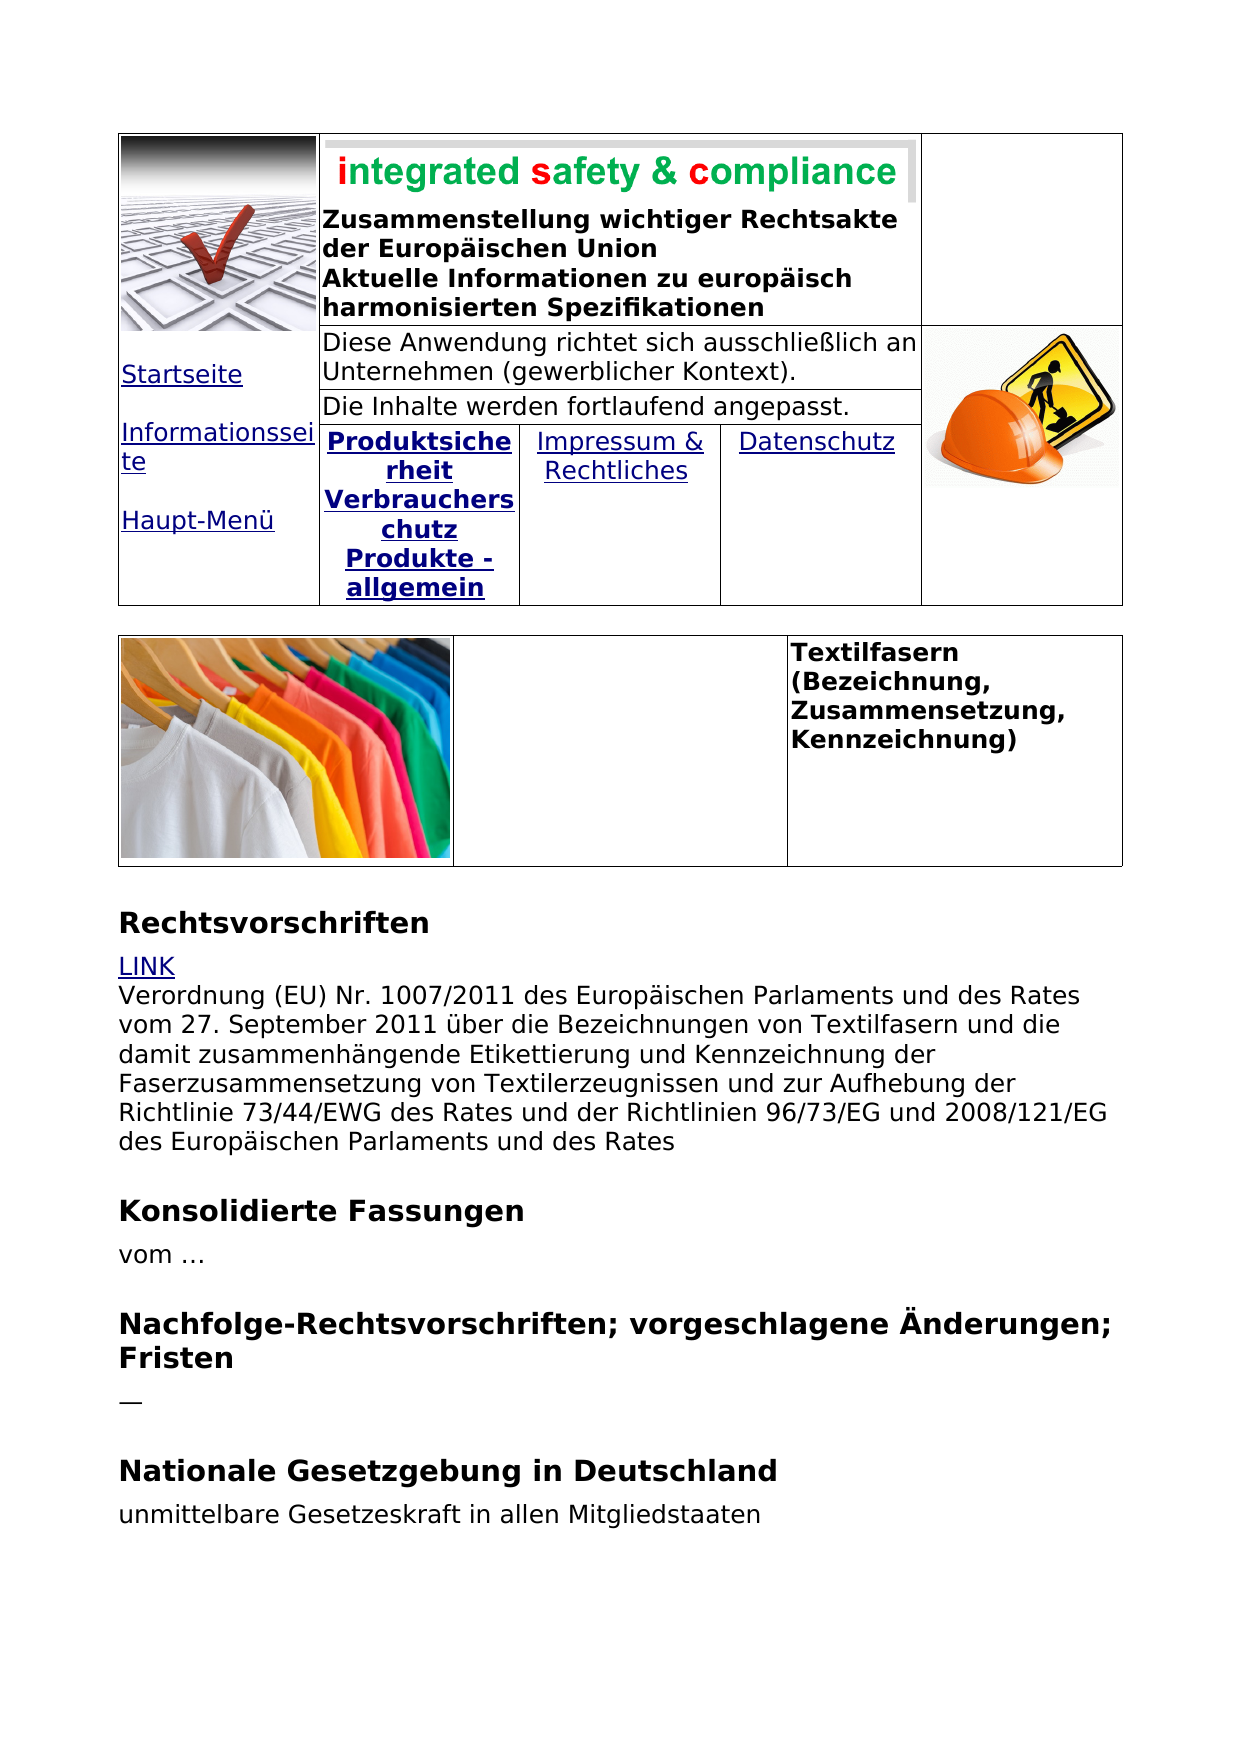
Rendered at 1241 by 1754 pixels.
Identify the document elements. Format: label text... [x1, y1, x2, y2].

subtitle Konsolidierte Fassungen [118, 1194, 1122, 1228]
picture [321, 136, 919, 206]
table_header [922, 134, 1122, 325]
subtitle Rechtsvorschriften [118, 906, 1122, 940]
text unmittelbare Gesetzeskraft in allen Mitgliedstaaten [118, 1501, 1122, 1530]
subtitle Nachfolge-Rechtsvorschriften; vorgeschlagene Änderungen; Fristen [118, 1307, 1122, 1375]
table_cell Datenschutz [721, 425, 921, 605]
table_cell Die Inhalte werden fortlaufend angepasst. [320, 390, 921, 424]
table_cell [922, 326, 1122, 605]
text vom … [118, 1241, 1122, 1270]
table_header Startseite Informationsseite Haupt-Menü [119, 134, 319, 605]
table_cell Produktsicherheit Verbraucherschutz Produkte - allgemein [320, 425, 519, 605]
table_header Zusammenstellung wichtiger Rechtsakte der Europäischen Union Aktuelle Informationen zu europäisch harmonisierten Spezifikationen [320, 134, 921, 325]
table_cell Impressum & Rechtliches [520, 425, 720, 605]
text LINK Verordnung (EU) Nr. 1007/2011 des Europäischen Parlaments und des Rates vom 27. September 2011 über die Bezeichnungen von Textilfasern und die damit zusammenhängende Etikettierung und Kennzeichnung der Faserzusammensetzung von Textilerzeugnissen und zur Aufhebung der Richtlinie 73/44/EWG des Rates und der Richtlinien 96/73/EG und 2008/121/EG des Europäischen Parlaments und des Rates [118, 952, 1122, 1157]
subtitle Nationale Gesetzgebung in Deutschland [118, 1454, 1122, 1488]
table_header Textilfasern (Bezeichnung, Zusammensetzung, Kennzeichnung) [788, 636, 1122, 866]
table_header [454, 636, 787, 866]
table_cell Diese Anwendung richtet sich ausschließlich an Unternehmen (gewerblicher Kontext). [320, 326, 921, 389]
picture [121, 136, 316, 331]
picture [121, 638, 450, 858]
picture [411, 691, 419, 697]
table_header [119, 636, 453, 866]
text — [118, 1388, 1122, 1417]
picture [924, 328, 1120, 488]
